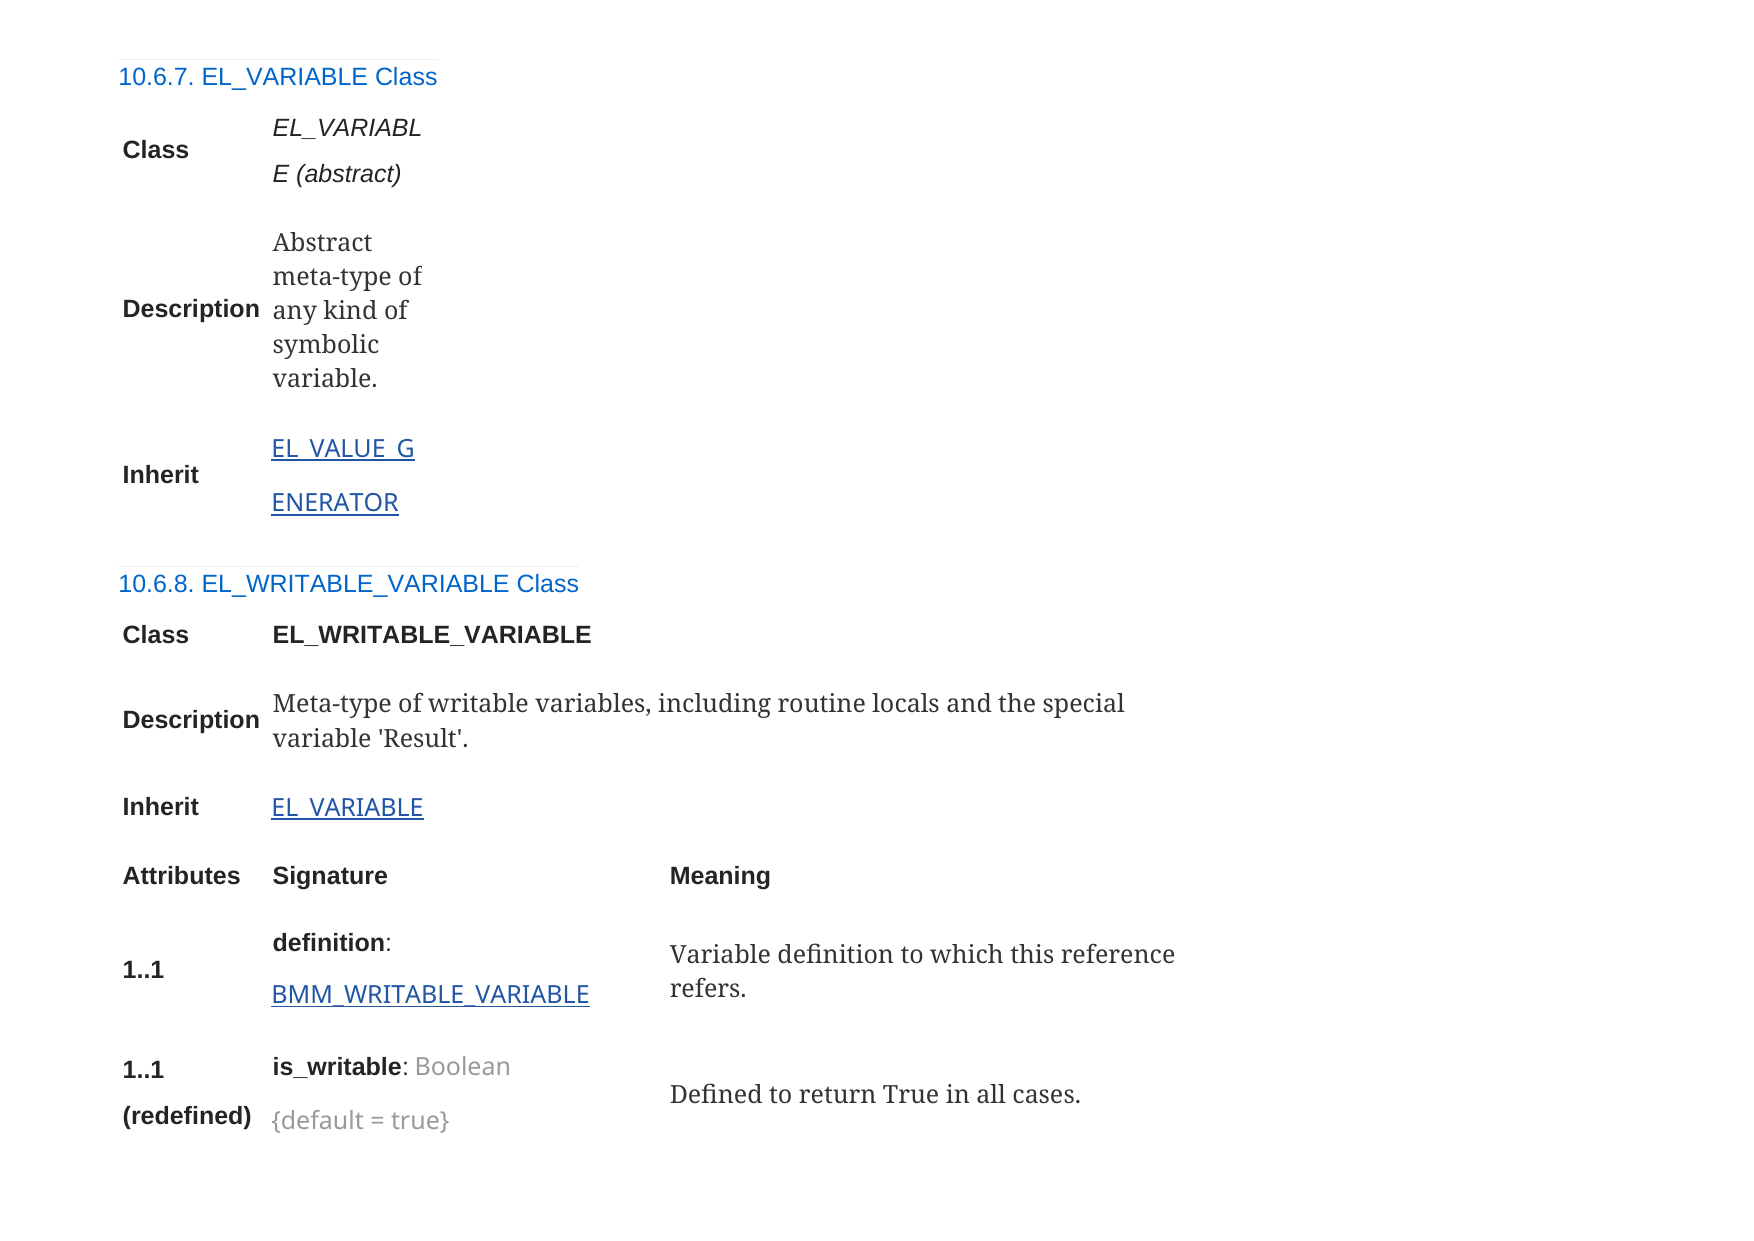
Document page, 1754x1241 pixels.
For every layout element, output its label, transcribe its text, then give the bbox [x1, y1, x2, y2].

table_cell Inherit [118, 787, 268, 858]
table_cell Defined to return True in all cases. [665, 1046, 1181, 1172]
table_header Class [118, 110, 268, 222]
table_cell Abstract meta-type of any kind of symbolic variable. [268, 222, 429, 428]
table_header Class [118, 617, 268, 683]
table_cell EL_VALUE_GENERATOR [268, 428, 429, 554]
table_cell Variable definition to which this reference refers. [665, 925, 1181, 1046]
table_header EL_WRITABLE_VARIABLE [268, 617, 1181, 683]
table_cell Signature [268, 858, 665, 925]
table_cell Description [118, 683, 268, 787]
table_cell Description [118, 222, 268, 428]
table_cell Meaning [665, 858, 1181, 925]
table_cell 1..1 (redefined) [118, 1046, 268, 1172]
table_cell EL_VARIABLE [268, 787, 1181, 858]
table_cell Attributes [118, 858, 268, 925]
table_cell 1..1 [118, 925, 268, 1046]
table_header EL_VARIABLE (abstract) [268, 110, 429, 222]
subtitle 10.6.8. EL_WRITABLE_VARIABLE Class [118, 566, 1695, 598]
table_cell definition: BMM_WRITABLE_VARIABLE [268, 925, 665, 1046]
subtitle 10.6.7. EL_VARIABLE Class [118, 59, 1695, 91]
table_cell Inherit [118, 428, 268, 554]
table_cell is_writable: Boolean {default = true} [268, 1046, 665, 1172]
table_cell Meta-type of writable variables, including routine locals and the special variable 'Result'. [268, 683, 1181, 787]
